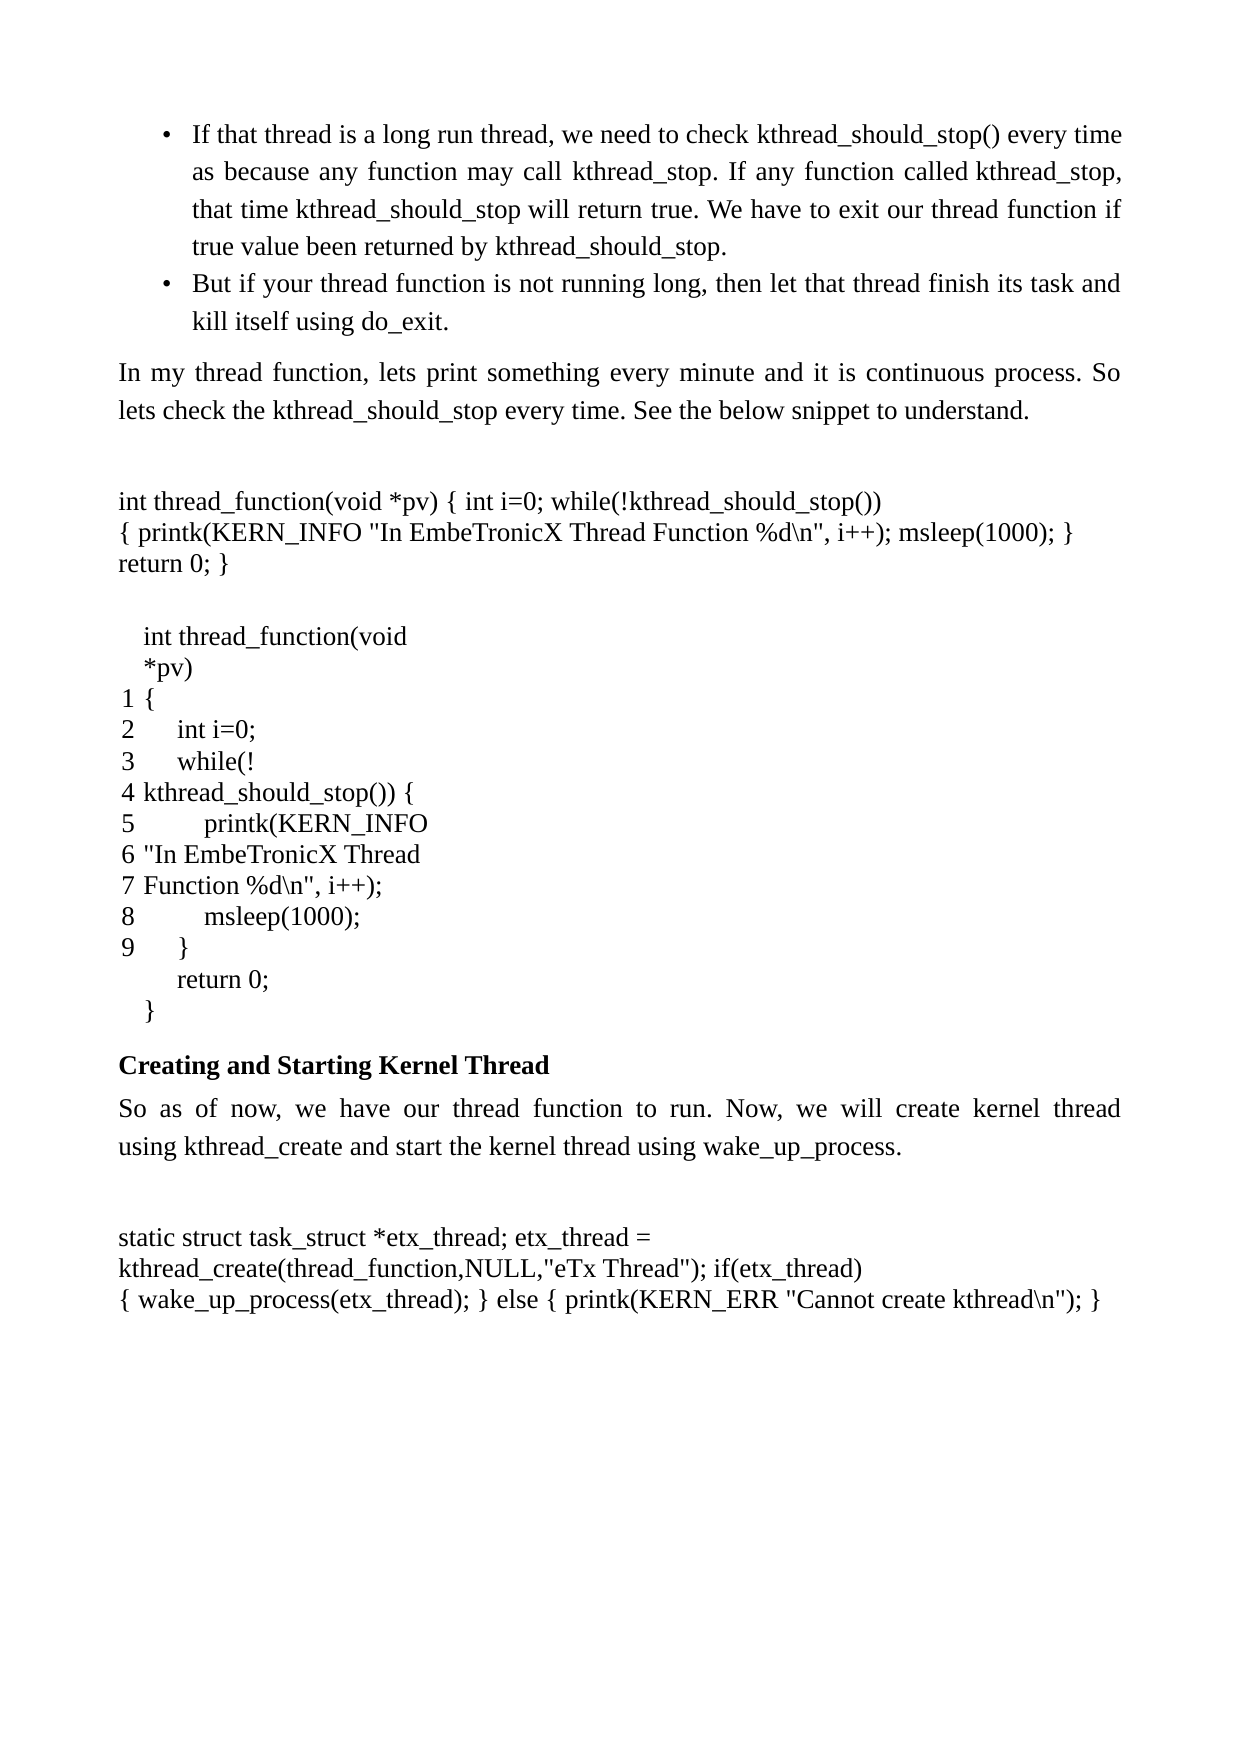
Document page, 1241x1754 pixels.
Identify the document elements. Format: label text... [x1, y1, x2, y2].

subtitle Creating and Starting Kernel Thread [118, 1049, 1122, 1080]
text So as of now, we have our thread function to run. Now, we will create kernel thread using kthread_create and start the kernel thread using wake_up_process. [118, 1092, 1122, 1161]
list If that thread is a long run thread, we need to check kthread_should_stop() every time as because any function may call kthread_stop. If any function called kthread_stop, that time kthread_should_stop will return true. We have to exit our thread function if true value been returned by kthread_should_stop. [162, 118, 1122, 261]
text In my thread function, lets print something every minute and it is continuous process. So lets check the kthread_should_stop every time. See the below snippet to understand. [118, 356, 1122, 425]
table_header 1 2 3 4 5 6 7 8 9 [118, 617, 140, 1028]
list But if your thread function is not running long, then let that thread finish its task and kill itself using do_exit. [162, 267, 1122, 336]
table_header int thread_function(void *pv) { int i=0; while(!kthread_should_stop()) { printk(KERN_INFO "In EmbeTronicX Thread Function %d\n", i++); msleep(1000); } return 0; } [140, 617, 449, 1028]
text static struct task_struct *etx_thread; etx_thread = kthread_create(thread_function,NULL,"eTx Thread"); if(etx_thread) { wake_up_process(etx_thread); } else { printk(KERN_ERR "Cannot create kthread\n"); } [118, 1221, 1122, 1314]
text int thread_function(void *pv) { int i=0; while(!kthread_should_stop()) { printk(KERN_INFO "In EmbeTronicX Thread Function %d\n", i++); msleep(1000); } return 0; } [118, 485, 1122, 578]
